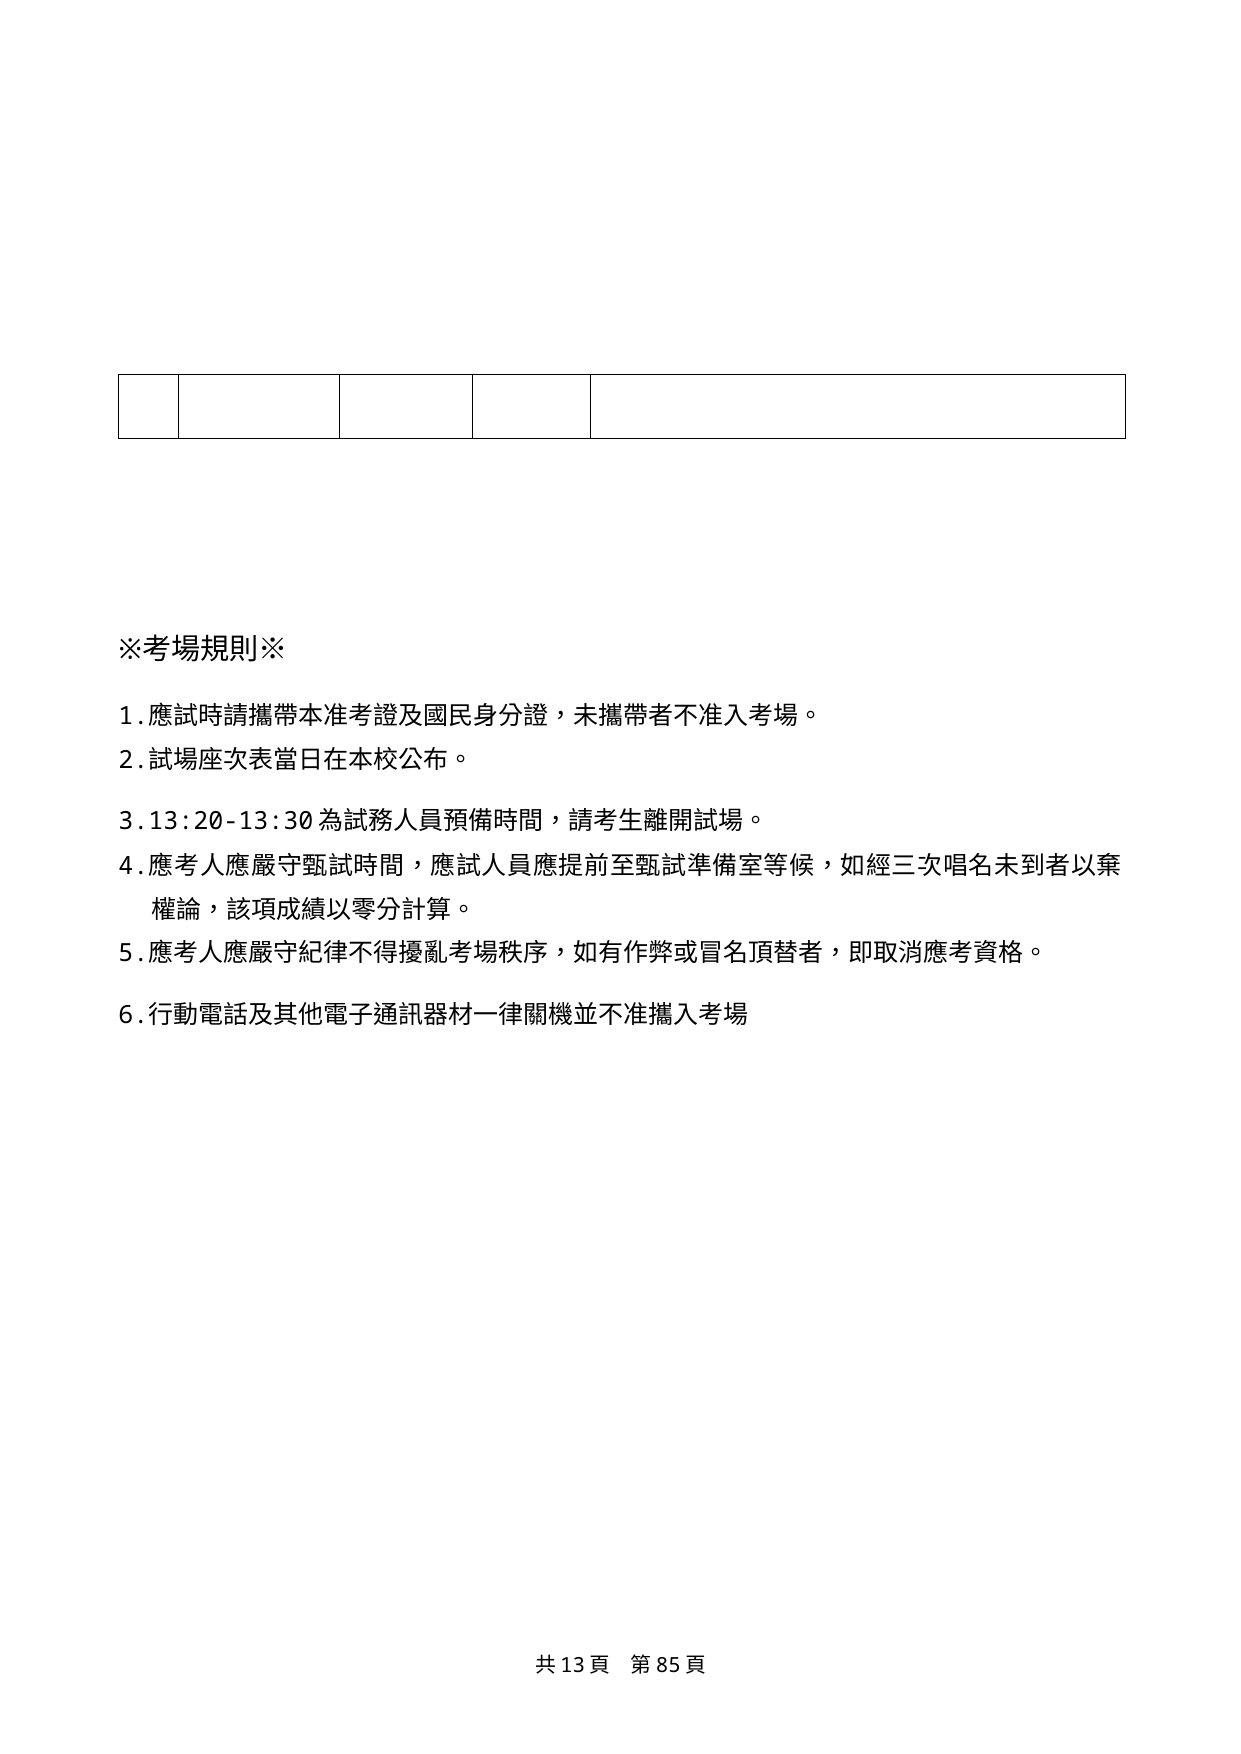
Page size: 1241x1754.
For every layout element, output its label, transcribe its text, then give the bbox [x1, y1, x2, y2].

text 5.應考人應嚴守紀律不得擾亂考場秩序，如有作弊或冒名頂替者，即取消應考資格。 [118, 927, 1122, 971]
text 1.應試時請攜帶本准考證及國民身分證，未攜帶者不准入考場。 [118, 689, 1122, 733]
text ※考場規則※ [118, 626, 1122, 668]
text 4.應考人應嚴守甄試時間，應試人員應提前至甄試準備室等候，如經三次唱名未到者以棄權論，該項成績以零分計算。 [118, 839, 1122, 927]
text 6.行動電話及其他電子通訊器材一律關機並不准攜入考場 [118, 971, 1122, 1033]
table_cell [473, 375, 590, 437]
text 3.13:20-13:30為試務人員預備時間，請考生離開試場。 [118, 777, 1122, 839]
table_cell [119, 375, 178, 437]
table_cell [340, 375, 472, 437]
table_cell [179, 375, 339, 437]
text 2.試場座次表當日在本校公布。 [118, 733, 1122, 777]
table_header [591, 375, 1125, 437]
